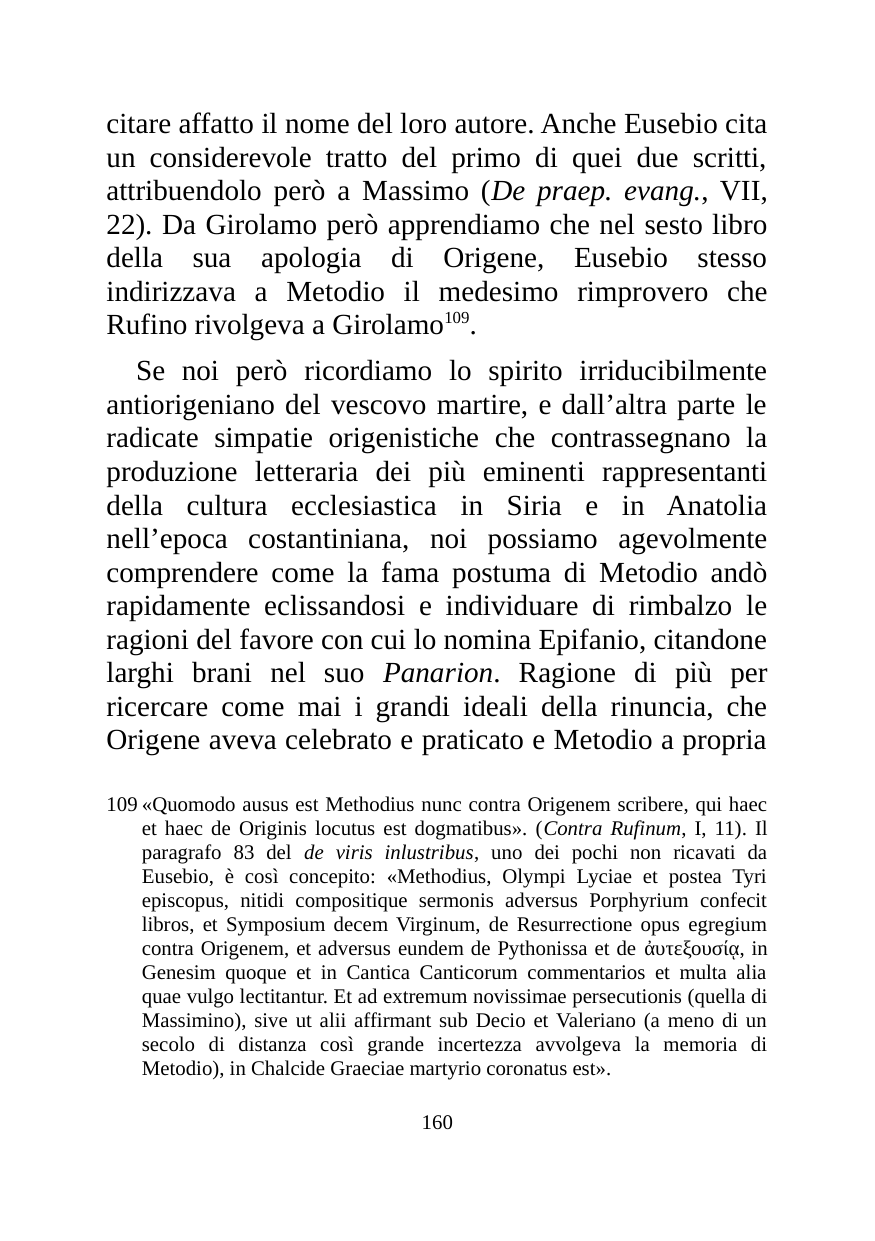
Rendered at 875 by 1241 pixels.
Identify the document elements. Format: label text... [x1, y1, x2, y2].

text «Quomodo ausus est Methodius nunc contra Origenem scribere, qui haec et haec de Originis locutus est dogmatibus». (Contra Rufinum, I, 11). Il paragrafo 83 del de viris inlustribus, uno dei pochi non ricavati da Eusebio, è così concepito: «Methodius, Olympi Lyciae et postea Tyri episcopus, nitidi compositique sermonis adversus Porphyrium confecit libros, et Symposium decem Virginum, de Resurrectione opus egregium contra Origenem, et adversus eundem de Pythonissa et de ἀυτεξουσίᾳ, in Genesim quoque et in Cantica Canticorum commentarios et multa alia quae vulgo lectitantur. Et ad extremum novissimae persecutionis (quella di Massimino), sive ut alii affirmant sub Decio et Valeriano (a meno di un secolo di distanza così grande incertezza avvolgeva la memoria di Metodio), in Chalcide Graeciae martyrio coronatus est». [106, 792, 768, 1080]
text citare affatto il nome del loro autore. Anche Eusebio cita un considerevole tratto del primo di quei due scritti, attribuendolo però a Massimo (De praep. evang., VII, 22). Da Girolamo però apprendiamo che nel sesto libro della sua apologia di Origene, Eusebio stesso indirizzava a Metodio il medesimo rimprovero che Rufino rivolgeva a Girolamo. [106, 106, 768, 341]
text Se noi però ricordiamo lo spirito irriducibilmente antiorigeniano del vescovo martire, e dall’altra parte le radicate simpatie origenistiche che contrassegnano la produzione letteraria dei più eminenti rappresentanti della cultura ecclesiastica in Siria e in Anatolia nell’epoca costantiniana, noi possiamo agevolmente comprendere come la fama postuma di Metodio andò rapidamente eclissandosi e individuare di rimbalzo le ragioni del favore con cui lo nomina Epifanio, citandone larghi brani nel suo Panarion. Ragione di più per ricercare come mai i grandi ideali della rinuncia, che Origene aveva celebrato e praticato e Metodio a propria [106, 353, 768, 756]
